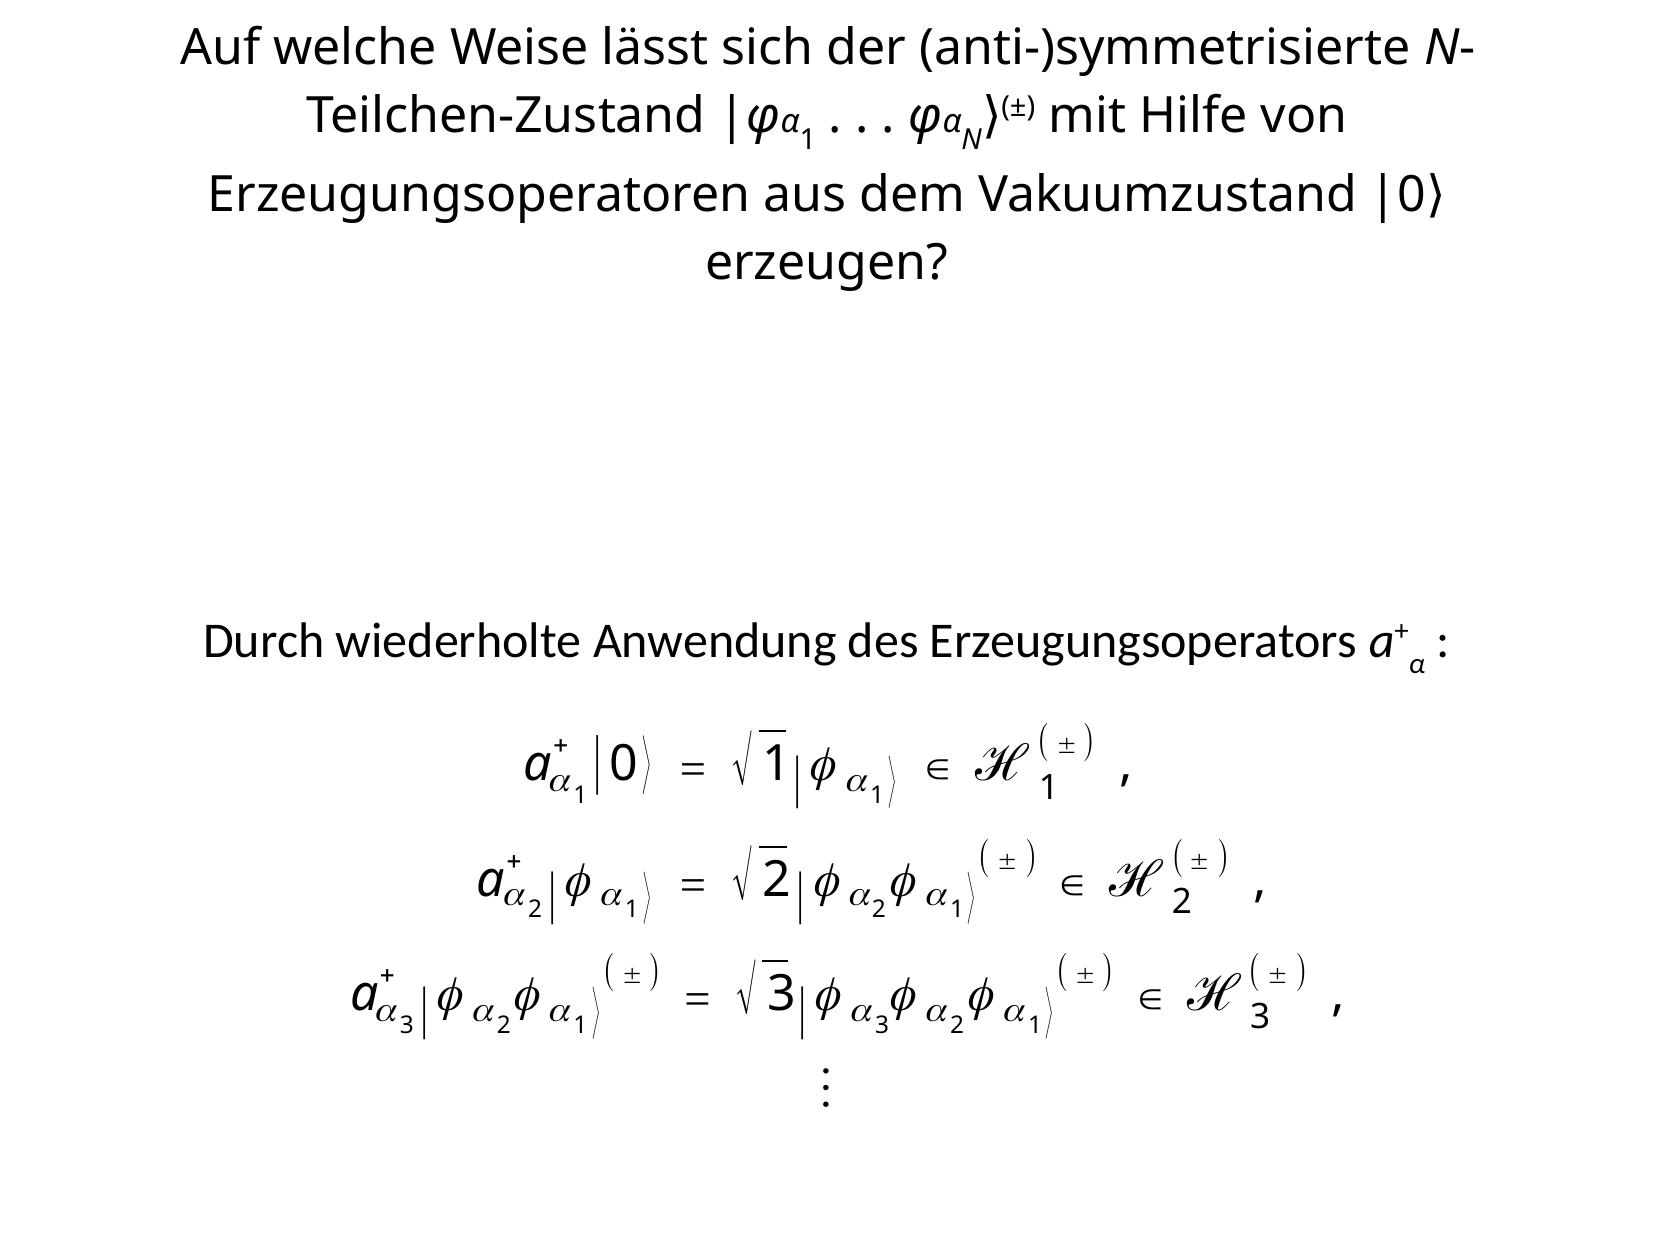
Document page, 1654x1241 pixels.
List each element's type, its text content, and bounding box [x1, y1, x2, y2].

subtitle Durch wiederholte Anwendung des Erzeugungsoperators a+α : [82, 290, 1571, 1010]
chart [304, 721, 1349, 1110]
title Auf welche Weise lässt sich der (anti-)symmetrisierte N-Teilchen-Zustand |φα1 . . . φαN⟩(±) mit Hilfe von Erzeugungsoperatoren aus dem Vakuumzustand |0⟩ erzeugen? [82, 47, 1571, 258]
